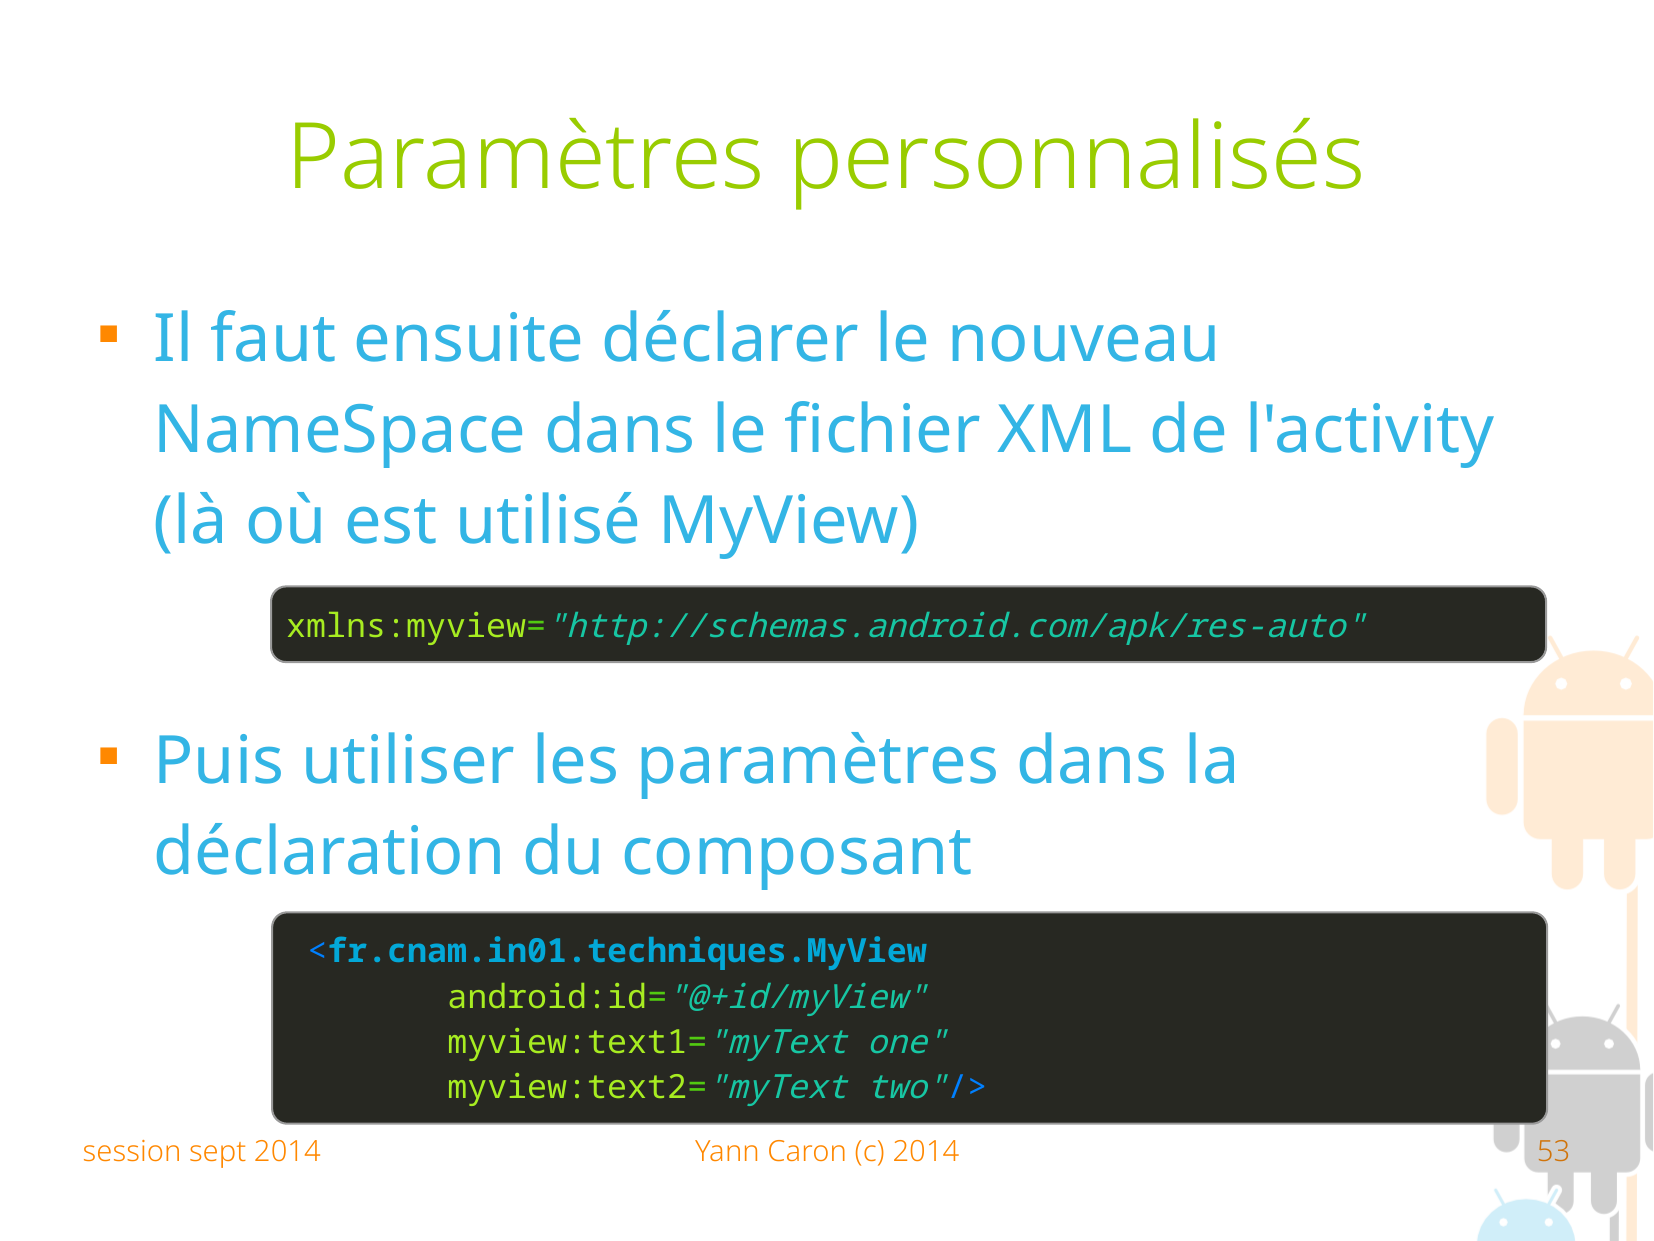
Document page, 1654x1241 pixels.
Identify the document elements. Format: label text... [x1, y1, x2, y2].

text_box <fr.cnam.in01.techniques.MyView android:id="@+id/myView" myview:text1="myText one" myview:text2="myText two"/> [272, 912, 1548, 1099]
title Paramètres personnalisés [82, 49, 1571, 257]
picture [240, 423, 1654, 1241]
list Il faut ensuite déclarer le nouveau NameSpace dans le fichier XML de l'activity (là où est utilisé MyView) Puis utiliser les paramètres dans la déclaration du composant [82, 290, 1571, 1010]
text_box xmlns:myview="http://schemas.android.com/apk/res-auto" [271, 586, 1547, 656]
